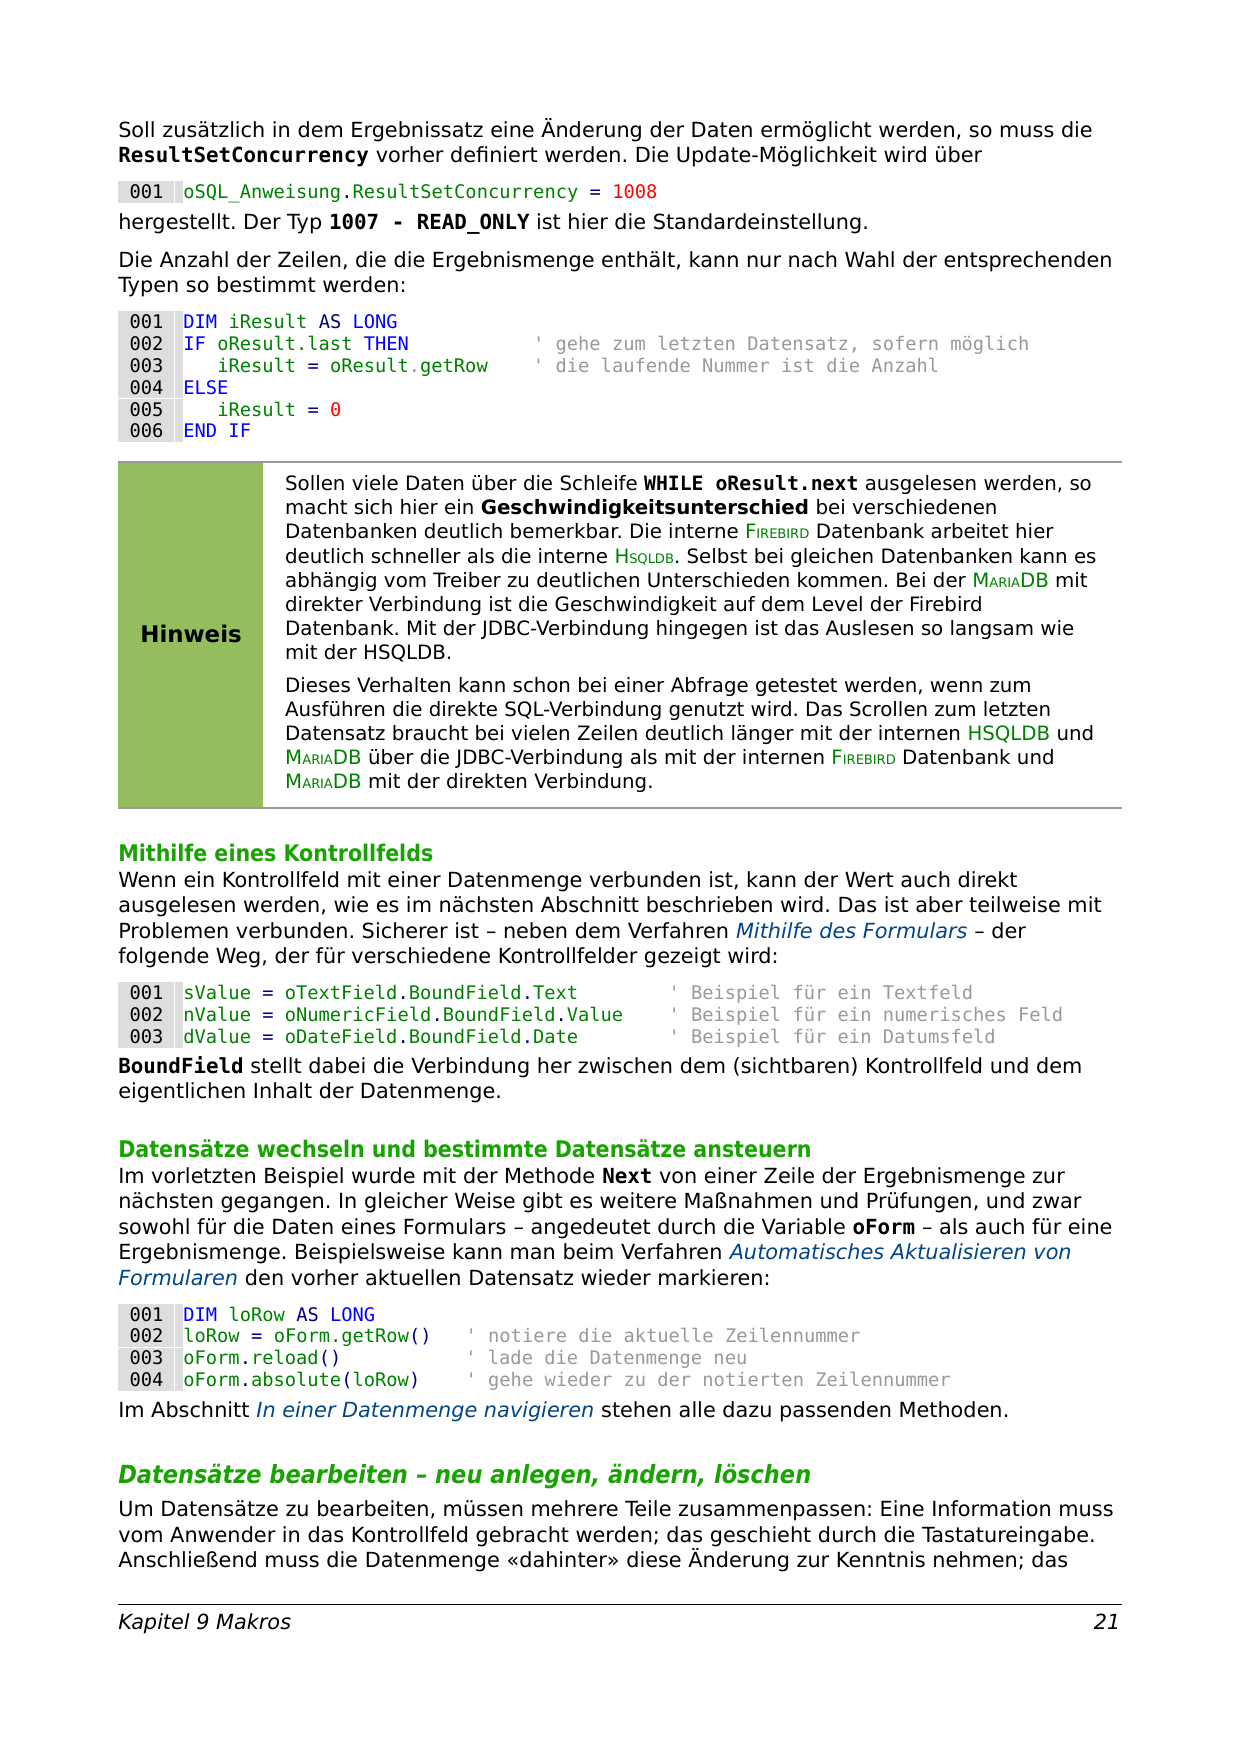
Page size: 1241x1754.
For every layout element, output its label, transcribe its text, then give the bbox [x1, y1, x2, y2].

list oSQL_Anweisung.ResultSetConcurrency = 1008 [183, 181, 1122, 203]
list DIM iResult AS LONG [183, 311, 1122, 333]
text Soll zusätzlich in dem Ergebnissatz eine Änderung der Daten ermöglicht werden, so muss die ResultSetConcurrency vorher definiert werden. Die Update-Möglichkeit wird über [118, 118, 1122, 168]
list iResult = oResult.getRow ' die laufende Nummer ist die Anzahl [183, 355, 1122, 377]
table_header Hinweis [118, 463, 263, 807]
list oForm.reload() ' lade die Datenmenge neu [118, 1347, 1122, 1369]
list sValue = oTextField.BoundField.Text ' Beispiel für ein Textfeld [183, 982, 1122, 1004]
list iResult = 0 [118, 398, 1122, 420]
list nValue = oNumericField.BoundField.Value ' Beispiel für ein numerisches Feld [183, 1004, 1122, 1026]
list oForm.absolute(loRow) ' gehe wieder zu der notierten Zeilennummer [183, 1369, 1122, 1391]
text hergestellt. Der Typ 1007 - READ_ONLY ist hier die Standardeinstellung. [118, 210, 1122, 234]
text Die Anzahl der Zeilen, die die Ergebnismenge enthält, kann nur nach Wahl der entsprechenden Typen so bestimmt werden: [118, 248, 1122, 297]
list loRow = oForm.getRow() ' notiere die aktuelle Zeilennummer [183, 1326, 1122, 1347]
subtitle Mithilfe eines Kontrollfelds [118, 840, 1122, 867]
list ELSE [183, 377, 1122, 398]
list dValue = oDateField.BoundField.Date ' Beispiel für ein Datumsfeld [183, 1026, 1122, 1048]
text BoundField stellt dabei die Verbindung her zwischen dem (sichtbaren) Kontrollfeld und dem eigentlichen Inhalt der Datenmenge. [118, 1054, 1122, 1104]
text Im vorletzten Beispiel wurde mit der Methode Next von einer Zeile der Ergebnismenge zur nächsten gegangen. In gleicher Weise gibt es weitere Maßnahmen und Prüfungen, und zwar sowohl für die Daten eines Formulars – angedeutet durch die Variable oForm – als auch für eine Ergebnismenge. Beispielsweise kann man beim Verfahren Automatisches Aktualisieren von Formularen den vorher aktuellen Datensatz wieder markieren: [118, 1164, 1122, 1290]
list END IF [183, 420, 1122, 442]
text Wenn ein Kontrollfeld mit einer Datenmenge verbunden ist, kann der Wert auch direkt ausgelesen werden, wie es im nächsten Abschnitt beschrieben wird. Das ist aber teilweise mit Problemen verbunden. Sicherer ist – neben dem Verfahren Mithilfe des Formulars – der folgende Weg, der für verschiedene Kontrollfelder gezeigt wird: [118, 868, 1122, 968]
text Im Abschnitt In einer Datenmenge navigieren stehen alle dazu passenden Methoden. [118, 1398, 1122, 1422]
subtitle Datensätze bearbeiten – neu anlegen, ändern, löschen [118, 1461, 1122, 1490]
list DIM loRow AS LONG [183, 1304, 1122, 1326]
subtitle Datensätze wechseln und bestimmte Datensätze ansteuern [118, 1136, 1122, 1163]
table_header Sollen viele Daten über die Schleife WHILE oResult.next ausgelesen werden, so macht sich hier ein Geschwindigkeitsunterschied bei verschiedenen Datenbanken deutlich bemerkbar. Die interne Firebird Datenbank arbeitet hier deutlich schneller als die interne Hsqldb. Selbst bei gleichen Datenbanken kann es abhängig vom Treiber zu deutlichen Unterschieden kommen. Bei der MariaDB mit direkter Verbindung ist die Geschwindigkeit auf dem Level der Firebird Datenbank. Mit der JDBC-Verbindung hingegen ist das Auslesen so langsam wie mit der HSQLDB. Dieses Verhalten kann schon bei einer Abfrage getestet werden, wenn zum Ausführen die direkte SQL-Verbindung genutzt wird. Das Scrollen zum letzten Datensatz braucht bei vielen Zeilen deutlich länger mit der internen HSQLDB und MariaDB über die JDBC-Verbindung als mit der internen Firebird Datenbank und MariaDB mit der direkten Verbindung. [264, 463, 1122, 807]
list IF oResult.last THEN ' gehe zum letzten Datensatz, sofern möglich [183, 333, 1122, 355]
text Um Datensätze zu bearbeiten, müssen mehrere Teile zusammenpassen: Eine Information muss vom Anwender in das Kontrollfeld gebracht werden; das geschieht durch die Tastatureingabe. Anschließend muss die Datenmenge «dahinter» diese Änderung zur Kenntnis nehmen; das [118, 1497, 1122, 1572]
